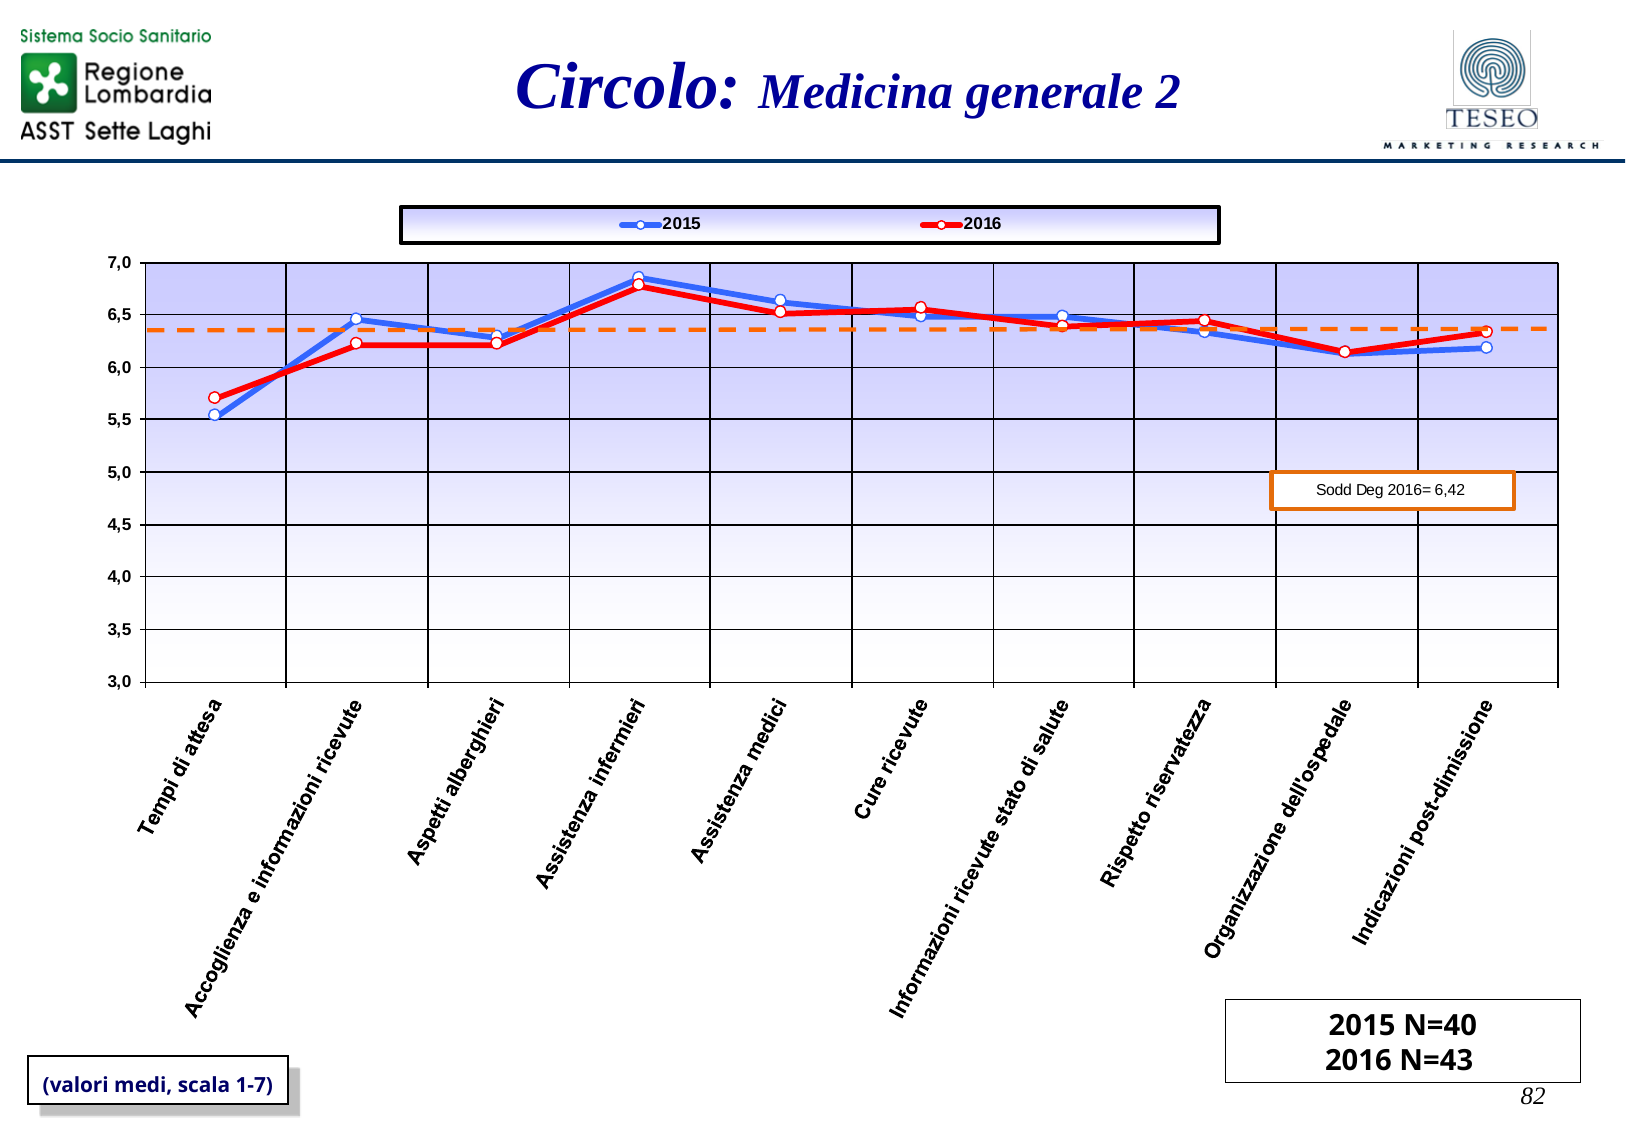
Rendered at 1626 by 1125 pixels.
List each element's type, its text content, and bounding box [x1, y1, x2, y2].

picture [1381, 30, 1604, 149]
text_box (valori medi, scala 1-7) [27, 1056, 288, 1105]
text_box 2015 N=40 2016 N=43 [1225, 999, 1581, 1083]
picture [63, 196, 1562, 1049]
picture [21, 26, 211, 148]
text_box Circolo: Medicina generale 2 [304, 18, 1392, 144]
